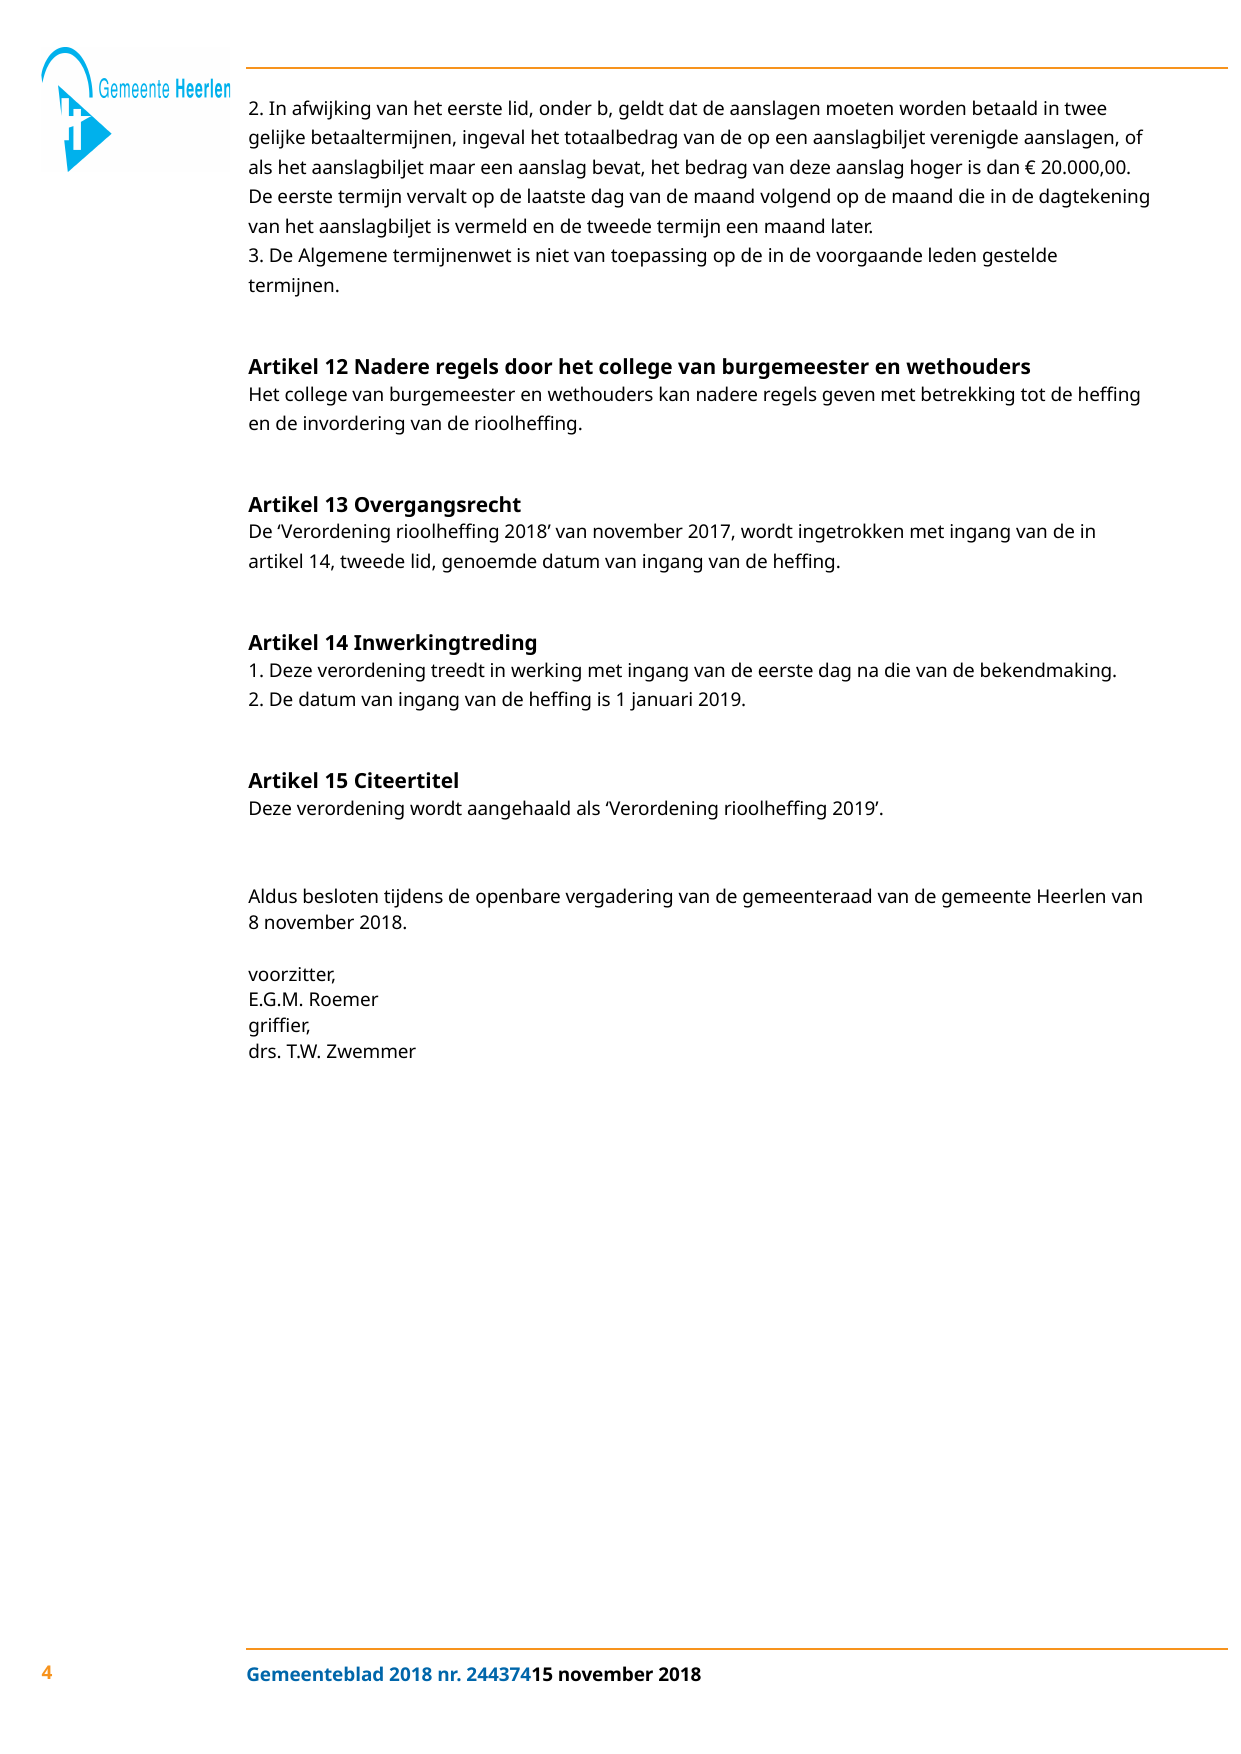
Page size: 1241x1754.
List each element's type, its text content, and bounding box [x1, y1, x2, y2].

text 1. Deze verordening treedt in werking met ingang van de eerste dag na die van de bekendmaking. [248, 657, 1152, 682]
text E.G.M. Roemer [248, 986, 1152, 1012]
text voorzitter, [248, 961, 1152, 986]
text De ‘Verordening rioolheffing 2018’ van november 2017, wordt ingetrokken met ingang van de in artikel 14, tweede lid, genoemde datum van ingang van de heffing. [248, 519, 1152, 574]
text Artikel 14 Inwerkingtreding [248, 628, 1152, 657]
text 2. De datum van ingang van de heffing is 1 januari 2019. [248, 686, 1152, 712]
text Het college van burgemeester en wethouders kan nadere regels geven met betrekking tot de heffing en de invordering van de rioolheffing. [248, 381, 1152, 436]
text Deze verordening wordt aangehaald als ‘Verordening rioolheffing 2019’. [248, 795, 1152, 821]
text Artikel 15 Citeertitel [248, 766, 1152, 795]
text griffier, [248, 1012, 1152, 1038]
text 2. In afwijking van het eerste lid, onder b, geldt dat de aanslagen moeten worden betaald in twee gelijke betaaltermijnen, ingeval het totaalbedrag van de op een aanslagbiljet verenigde aanslagen, of als het aanslagbiljet maar een aanslag bevat, het bedrag van deze aanslag hoger is dan € 20.000,00. De eerste termijn vervalt op de laatste dag van de maand volgend op de maand die in de dagtekening van het aanslagbiljet is vermeld en de tweede termijn een maand later. [248, 95, 1152, 239]
text Artikel 12 Nadere regels door het college van burgemeester en wethouders [248, 352, 1152, 381]
text Aldus besloten tijdens de openbare vergadering van de gemeenteraad van de gemeente Heerlen van 8 november 2018. [248, 883, 1152, 935]
text 3. De Algemene termijnenwet is niet van toepassing op de in de voorgaande leden gestelde termijnen. [248, 243, 1152, 298]
text drs. T.W. Zwemmer [248, 1038, 1152, 1064]
text Artikel 13 Overgangsrecht [248, 490, 1152, 519]
picture [41, 47, 58, 70]
picture [41, 47, 231, 172]
